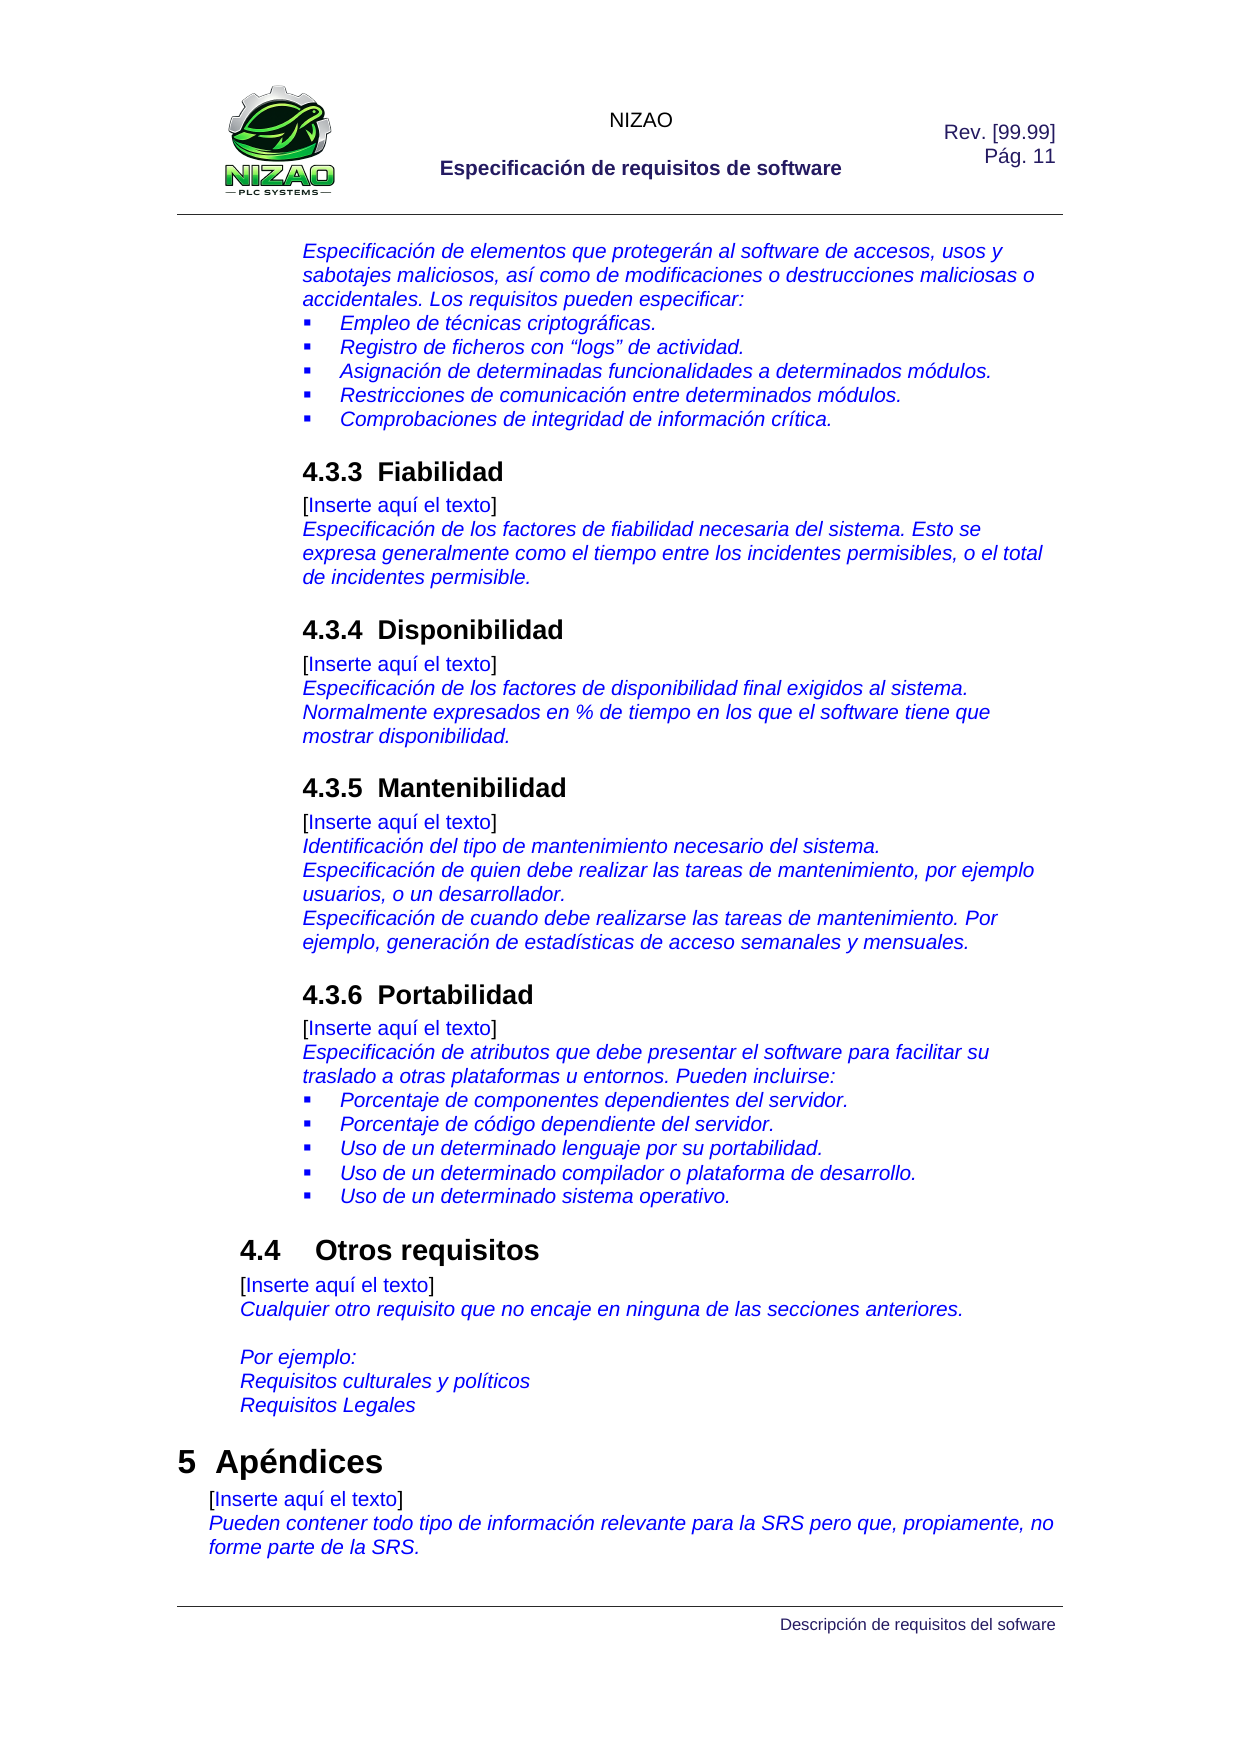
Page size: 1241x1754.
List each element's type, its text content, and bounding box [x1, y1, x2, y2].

text Especificación de los factores de disponibilidad final exigidos al sistema. Normalmente expresados en % de tiempo en los que el software tiene que mostrar disponibilidad. [302, 676, 1063, 747]
subtitle Portabilidad [302, 979, 1063, 1010]
subtitle Apéndices [177, 1442, 1063, 1480]
list Registro de ficheros con “logs” de actividad. [302, 334, 1063, 359]
list Empleo de técnicas criptográficas. [302, 311, 1063, 334]
text Cualquier otro requisito que no encaje en ninguna de las secciones anteriores. [240, 1297, 1063, 1321]
text [Inserte aquí el texto] [302, 493, 1063, 517]
subtitle Disponibilidad [302, 614, 1063, 645]
list Porcentaje de código dependiente del servidor. [302, 1112, 1063, 1136]
list Restricciones de comunicación entre determinados módulos. [302, 383, 1063, 407]
text Especificación de elementos que protegerán al software de accesos, usos y sabotajes maliciosos, así como de modificaciones o destrucciones maliciosas o accidentales. Los requisitos pueden especificar: [302, 239, 1063, 311]
text [Inserte aquí el texto] [302, 1016, 1063, 1040]
text Identificación del tipo de mantenimiento necesario del sistema. [302, 834, 1063, 858]
list Comprobaciones de integridad de información crítica. [302, 407, 1063, 431]
text [Inserte aquí el texto] [208, 1487, 1063, 1511]
text [Inserte aquí el texto] [240, 1273, 1063, 1297]
list Porcentaje de componentes dependientes del servidor. [302, 1088, 1063, 1112]
subtitle Otros requisitos [240, 1233, 1063, 1267]
text Especificación de los factores de fiabilidad necesaria del sistema. Esto se expresa generalmente como el tiempo entre los incidentes permisibles, o el total de incidentes permisible. [302, 517, 1063, 589]
list Uso de un determinado lenguaje por su portabilidad. [302, 1136, 1063, 1160]
text Requisitos Legales [240, 1393, 1063, 1417]
list Asignación de determinadas funcionalidades a determinados módulos. [302, 359, 1063, 383]
text Pueden contener todo tipo de información relevante para la SRS pero que, propiamente, no forme parte de la SRS. [208, 1511, 1063, 1558]
text [Inserte aquí el texto] [302, 652, 1063, 676]
text Especificación de cuando debe realizarse las tareas de mantenimiento. Por ejemplo, generación de estadísticas de acceso semanales y mensuales. [302, 906, 1063, 954]
subtitle Mantenibilidad [302, 772, 1063, 804]
text Especificación de quien debe realizar las tareas de mantenimiento, por ejemplo usuarios, o un desarrollador. [302, 858, 1063, 906]
text Especificación de atributos que debe presentar el software para facilitar su traslado a otras plataformas u entornos. Pueden incluirse: [302, 1040, 1063, 1088]
text Por ejemplo: [240, 1345, 1063, 1369]
subtitle Fiabilidad [302, 456, 1063, 487]
list Uso de un determinado sistema operativo. [302, 1184, 1063, 1208]
text Requisitos culturales y políticos [240, 1369, 1063, 1393]
list Uso de un determinado compilador o plataforma de desarrollo. [302, 1160, 1063, 1184]
text [Inserte aquí el texto] [302, 810, 1063, 834]
